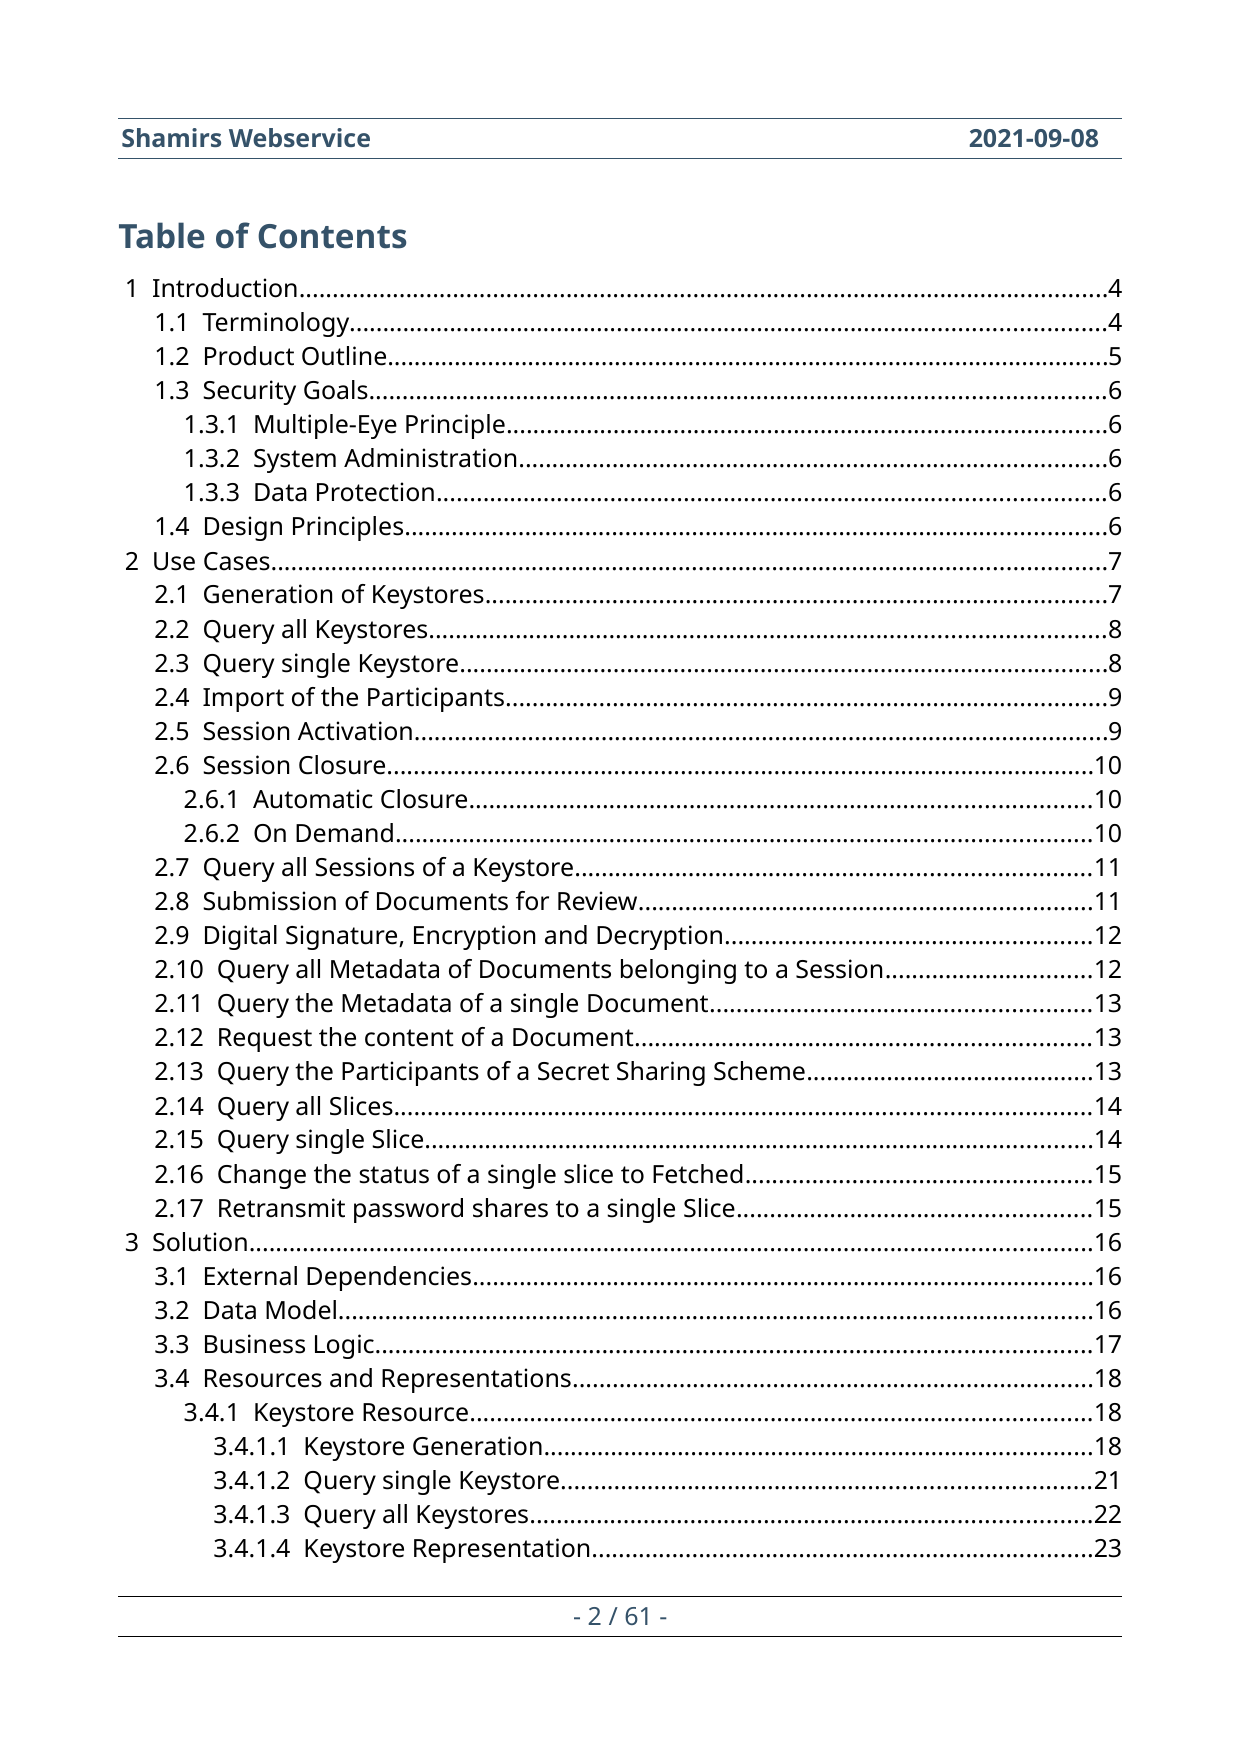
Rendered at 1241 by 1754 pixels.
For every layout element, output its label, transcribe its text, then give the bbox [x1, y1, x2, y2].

text 2.5 Session Activation 9 [148, 713, 1122, 747]
text 1.3.1 Multiple-Eye Principle 6 [177, 407, 1122, 441]
text 2.16 Change the status of a single slice to Fetched 15 [148, 1156, 1122, 1190]
text 2.6.1 Automatic Closure 10 [177, 782, 1122, 816]
text 3.1 External Dependencies 16 [148, 1258, 1122, 1292]
text 2 Use Cases 7 [118, 543, 1122, 577]
text 1 Introduction 4 [118, 271, 1122, 305]
text 3.4.1.2 Query single Keystore 21 [207, 1463, 1122, 1497]
text 2.7 Query all Sessions of a Keystore 11 [148, 850, 1122, 884]
text 2.1 Generation of Keystores 7 [148, 577, 1122, 611]
text 2.9 Digital Signature, Encryption and Decryption 12 [148, 918, 1122, 952]
text 3.4 Resources and Representations 18 [148, 1361, 1122, 1395]
text 2.6.2 On Demand 10 [177, 816, 1122, 850]
text 2.12 Request the content of a Document 13 [148, 1020, 1122, 1054]
text 3.4.1.4 Keystore Representation 23 [207, 1531, 1122, 1565]
text 2.14 Query all Slices 14 [148, 1088, 1122, 1122]
text 2.4 Import of the Participants 9 [148, 679, 1122, 713]
text 3.4.1.1 Keystore Generation 18 [207, 1429, 1122, 1463]
text 2.2 Query all Keystores 8 [148, 611, 1122, 645]
text 1.2 Product Outline 5 [148, 339, 1122, 373]
text 1.3 Security Goals 6 [148, 373, 1122, 407]
text 2.10 Query all Metadata of Documents belonging to a Session 12 [148, 952, 1122, 986]
text 3 Solution 16 [118, 1224, 1122, 1258]
text 2.6 Session Closure 10 [148, 747, 1122, 782]
text 2.15 Query single Slice 14 [148, 1122, 1122, 1156]
text 2.11 Query the Metadata of a single Document 13 [148, 986, 1122, 1020]
text 3.3 Business Logic 17 [148, 1327, 1122, 1361]
text 3.4.1.3 Query all Keystores 22 [207, 1497, 1122, 1531]
text 1.3.2 System Administration 6 [177, 441, 1122, 475]
text 3.4.1 Keystore Resource 18 [177, 1395, 1122, 1429]
text 1.4 Design Principles 6 [148, 509, 1122, 543]
text 3.2 Data Model 16 [148, 1292, 1122, 1327]
text 2.13 Query the Participants of a Secret Sharing Scheme 13 [148, 1054, 1122, 1088]
text 2.17 Retransmit password shares to a single Slice 15 [148, 1190, 1122, 1224]
subtitle Table of Contents [118, 213, 1122, 258]
text 2.8 Submission of Documents for Review 11 [148, 884, 1122, 918]
text 1.3.3 Data Protection 6 [177, 475, 1122, 509]
text 1.1 Terminology 4 [148, 305, 1122, 339]
text 2.3 Query single Keystore 8 [148, 645, 1122, 679]
